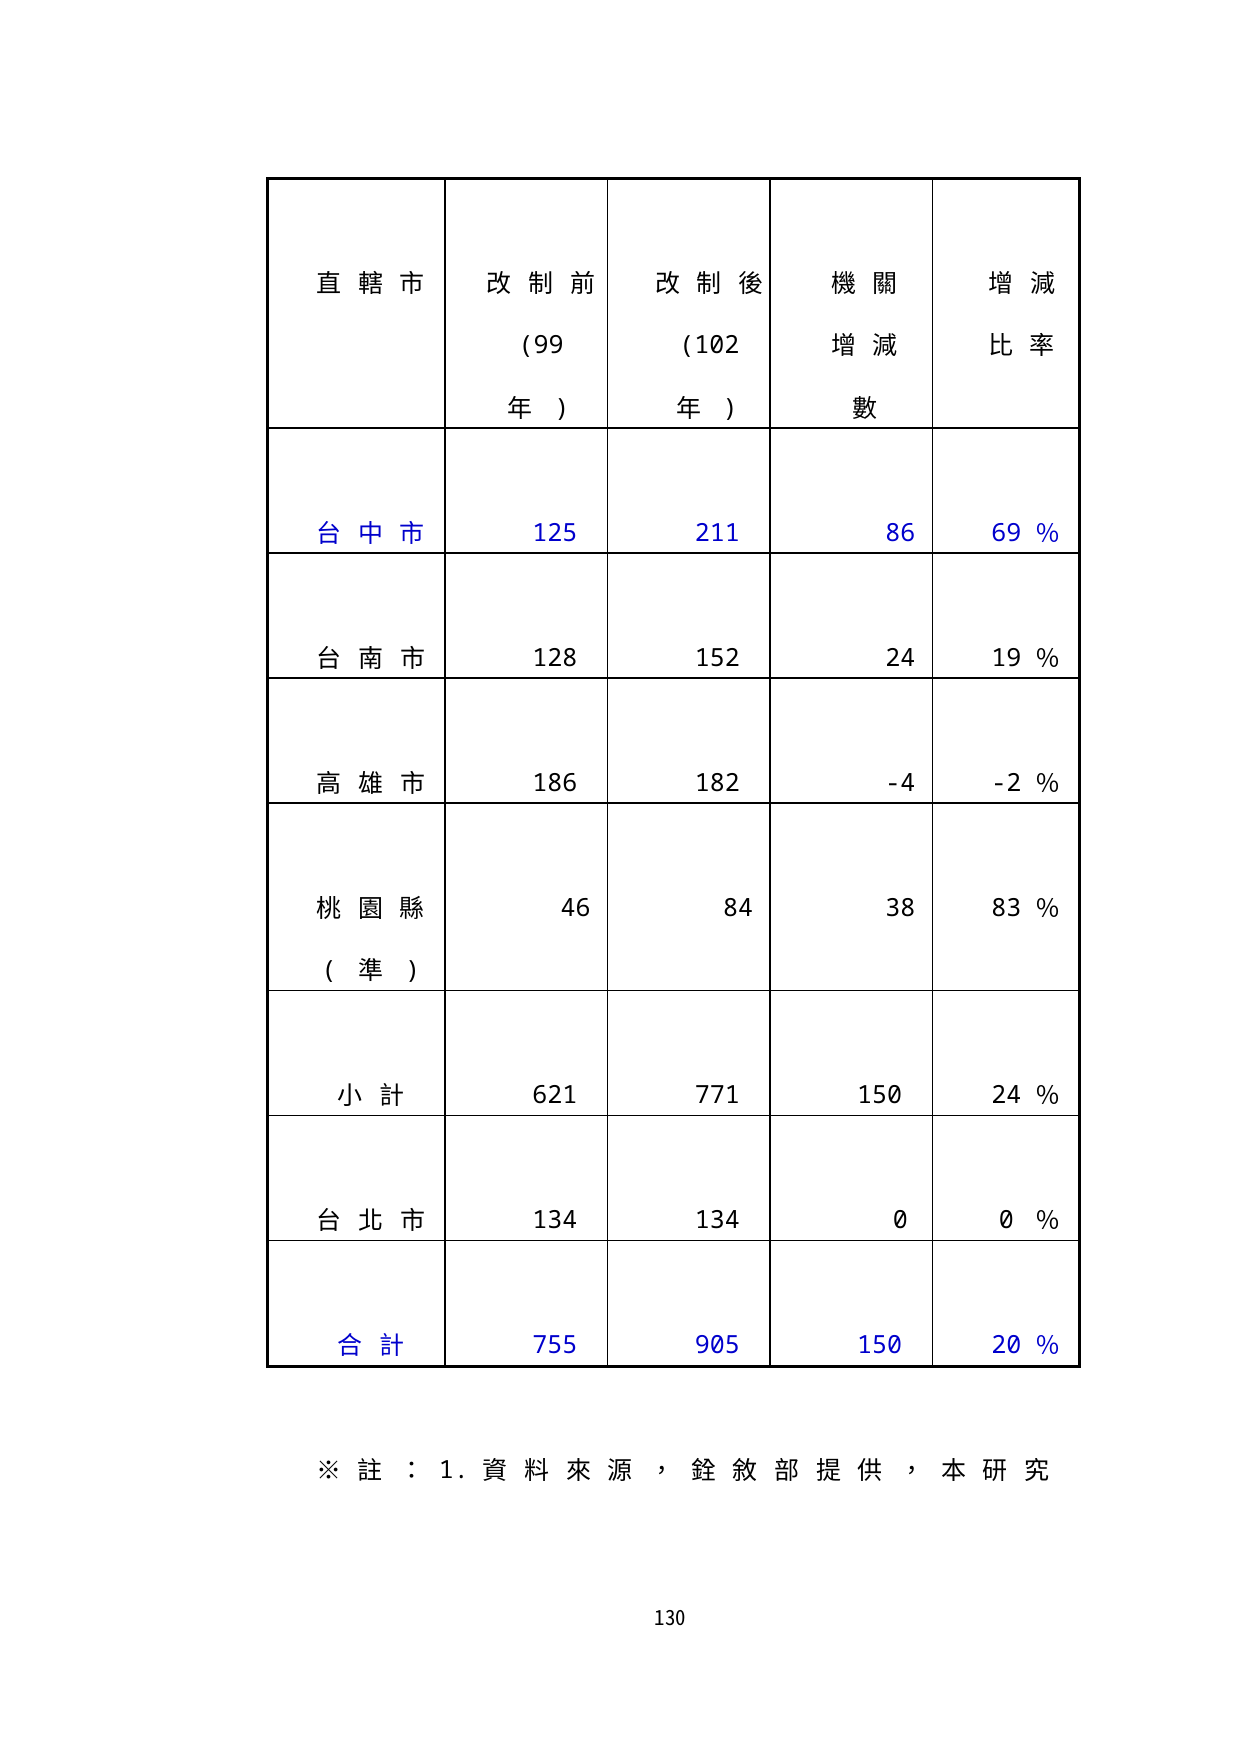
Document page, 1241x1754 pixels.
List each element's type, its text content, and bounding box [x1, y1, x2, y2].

table_cell 150 [771, 991, 932, 1115]
table_cell 755 [446, 1241, 607, 1365]
table_cell 高雄市 [269, 679, 444, 802]
table_cell 150 [771, 1241, 932, 1365]
table_cell 20％ [933, 1241, 1078, 1365]
table_cell 83％ [933, 804, 1078, 990]
table_cell 24 [771, 554, 932, 677]
table_cell 128 [446, 554, 607, 677]
table_cell 46 [446, 804, 607, 990]
table_cell 0％ [933, 1116, 1078, 1240]
table_cell 905 [608, 1241, 769, 1365]
table_cell 125 [446, 429, 607, 552]
table_cell -4 [771, 679, 932, 802]
table_cell 86 [771, 429, 932, 552]
table_cell 134 [446, 1116, 607, 1240]
table_header 改制後 (102年) [608, 180, 769, 427]
table_cell 台南市 [269, 554, 444, 677]
table_header 機關增減數 [771, 180, 932, 427]
table_cell 19％ [933, 554, 1078, 677]
table_cell 24％ [933, 991, 1078, 1115]
table_cell 合計 [269, 1241, 444, 1365]
table_header 增減比率 [933, 180, 1078, 427]
table_cell 621 [446, 991, 607, 1115]
text ※註：1.資料來源，銓敘部提供，本研究 [183, 1427, 1058, 1490]
table_cell 771 [608, 991, 769, 1115]
table_header 改制前 (99年) [446, 180, 607, 427]
table_cell 台中市 [269, 429, 444, 552]
table_cell 69％ [933, 429, 1078, 552]
table_cell 84 [608, 804, 769, 990]
table_cell 182 [608, 679, 769, 802]
table_cell 186 [446, 679, 607, 802]
table_cell 台北市 [269, 1116, 444, 1240]
table_cell 38 [771, 804, 932, 990]
table_header 直轄市 [269, 180, 444, 427]
table_cell 211 [608, 429, 769, 552]
table_cell 0 [771, 1116, 932, 1240]
table_cell 桃園縣(準) [269, 804, 444, 990]
table_cell 152 [608, 554, 769, 677]
table_cell 134 [608, 1116, 769, 1240]
table_cell -2％ [933, 679, 1078, 802]
table_cell 小計 [269, 991, 444, 1115]
